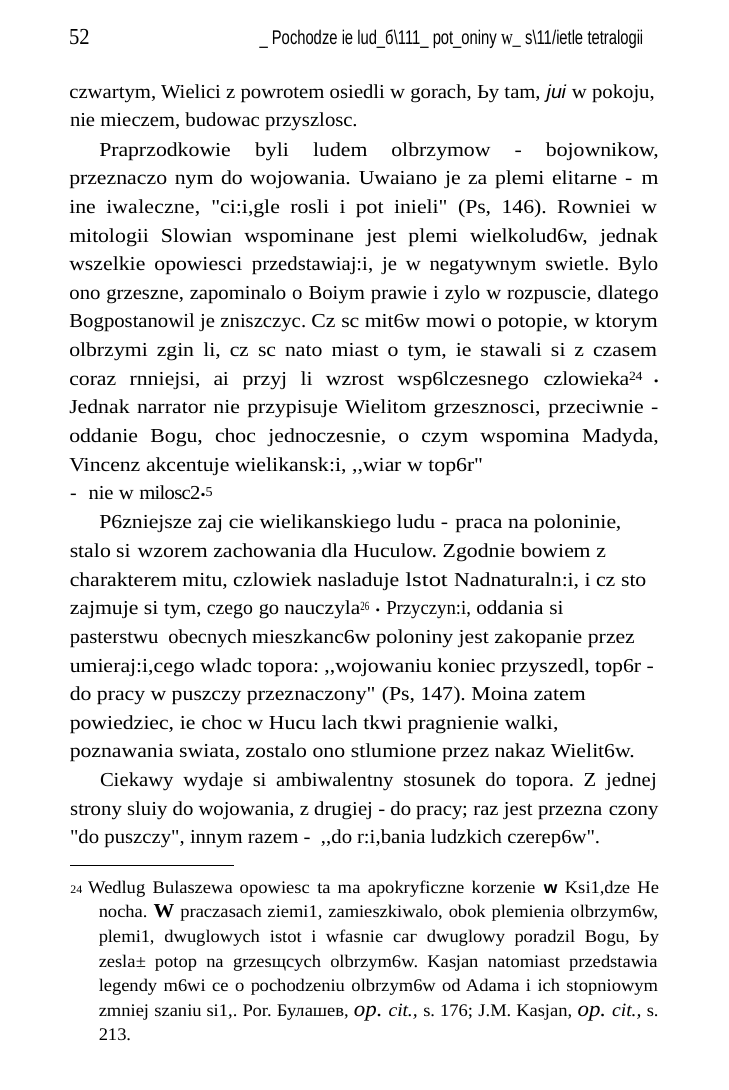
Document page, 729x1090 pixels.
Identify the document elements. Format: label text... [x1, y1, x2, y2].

text Praprzodkowie byli ludem olbrzymow - bojownikow, przeznaczo­ nym do wojowania. Uwaiano je za plemi elitarne - m ine іwaleczne, "ci:i,gle rosli і pot inieli" (Ps, 146). Rowniei w mitologii Slowian wspominane jest plemi wielkolud6w, jednak wszelkie opowiesci przedstawiaj:i, je w negatywnym swietle. Bylo ono grzeszne, zapominalo о Boiym prawie і zylo w rozpuscie, dlatego Bogpostanowil je zniszczyc. Cz sc mit6w mowi о potopie, w ktorym olbrzymi zgin li, cz sc nato­ miast о tym, іе stawali si z czasem coraz rnniejsi, аі przyj li wzrost wsp6lczesnego czlowieka24 • Jednak narrator nie przypisuje Wielitom grzesznosci, przeciwnie - oddanie Bogu, choc jednoczesnie, о czym wspomina Madyda, Vincenz akcentuje wielikansk:i, ,,wiar w top6r" [69, 138, 658, 476]
text Ciekawy wydaje si ambiwalentny stosunek do topora. Z jednej strony sluiy do wojowania, z drugiej - do pracy; raz jest przezna­ czony "do puszczy", innym razem - ,,do r:i,bania ludzkich czerep6w". [70, 768, 658, 848]
text 24 Wedlug Bulaszewa opowiesc ta ma apokryficzne korzenie w Ksi1,dze He­ nocha. W praczasach ziemi1, zamieszkiwalo, obok plemienia olbrzym6w, plemi1, dwuglowych istot і wfasnie саг dwuglowy poradzil Bogu, Ьу zesla± potop na grzesщcych olbrzym6w. Kasjan natomiast przedstawia legendy m6wi ce о pochodzeniu olbrzym6w od Adama і ich stopniowym zmniej­ szaniu si1,. Por. Булашев, ор. cit., s. 176; J.M. Kasjan, ор. cit., s. 213. [70, 855, 659, 1046]
text P6zniejsze zaj cie wielikanskiego ludu - praca na poloninie, stalo si wzorem zachowania dla Huculow. Zgodnie bowiem z charakterem mitu, czlowiek nasladuje lstot Nadnaturaln:i, і cz sto zajmuje si tym, czego go nauczyla26 • Przyczyn:i, oddania si pasterstwu obecnych mieszkanc6w poloniny jest zakopanie przez umieraj:i,cego wladc topora: ,,wojowaniu koniec przyszedl, top6r - do pracy w puszczy przeznaczony" (Ps, 147). Moina zatem powiedziec, іе choc w Hucu­ lach tkwi pragnienie walki, poznawania swiata, zostalo ono stlumione przez nakaz Wielit6w. [69, 510, 659, 762]
text czwartym, Wielici z powrotem osiedli w gorach, Ьу tam, jui w pokoju, nie mieczem, budowac przyszlosc. [69, 80, 659, 131]
list nie w milosc2•5 [70, 481, 670, 504]
text 52 _ Pochodze ie lud_б\111_ pot_oniny w_ s\11/ietle tetralogii [69, 23, 670, 49]
